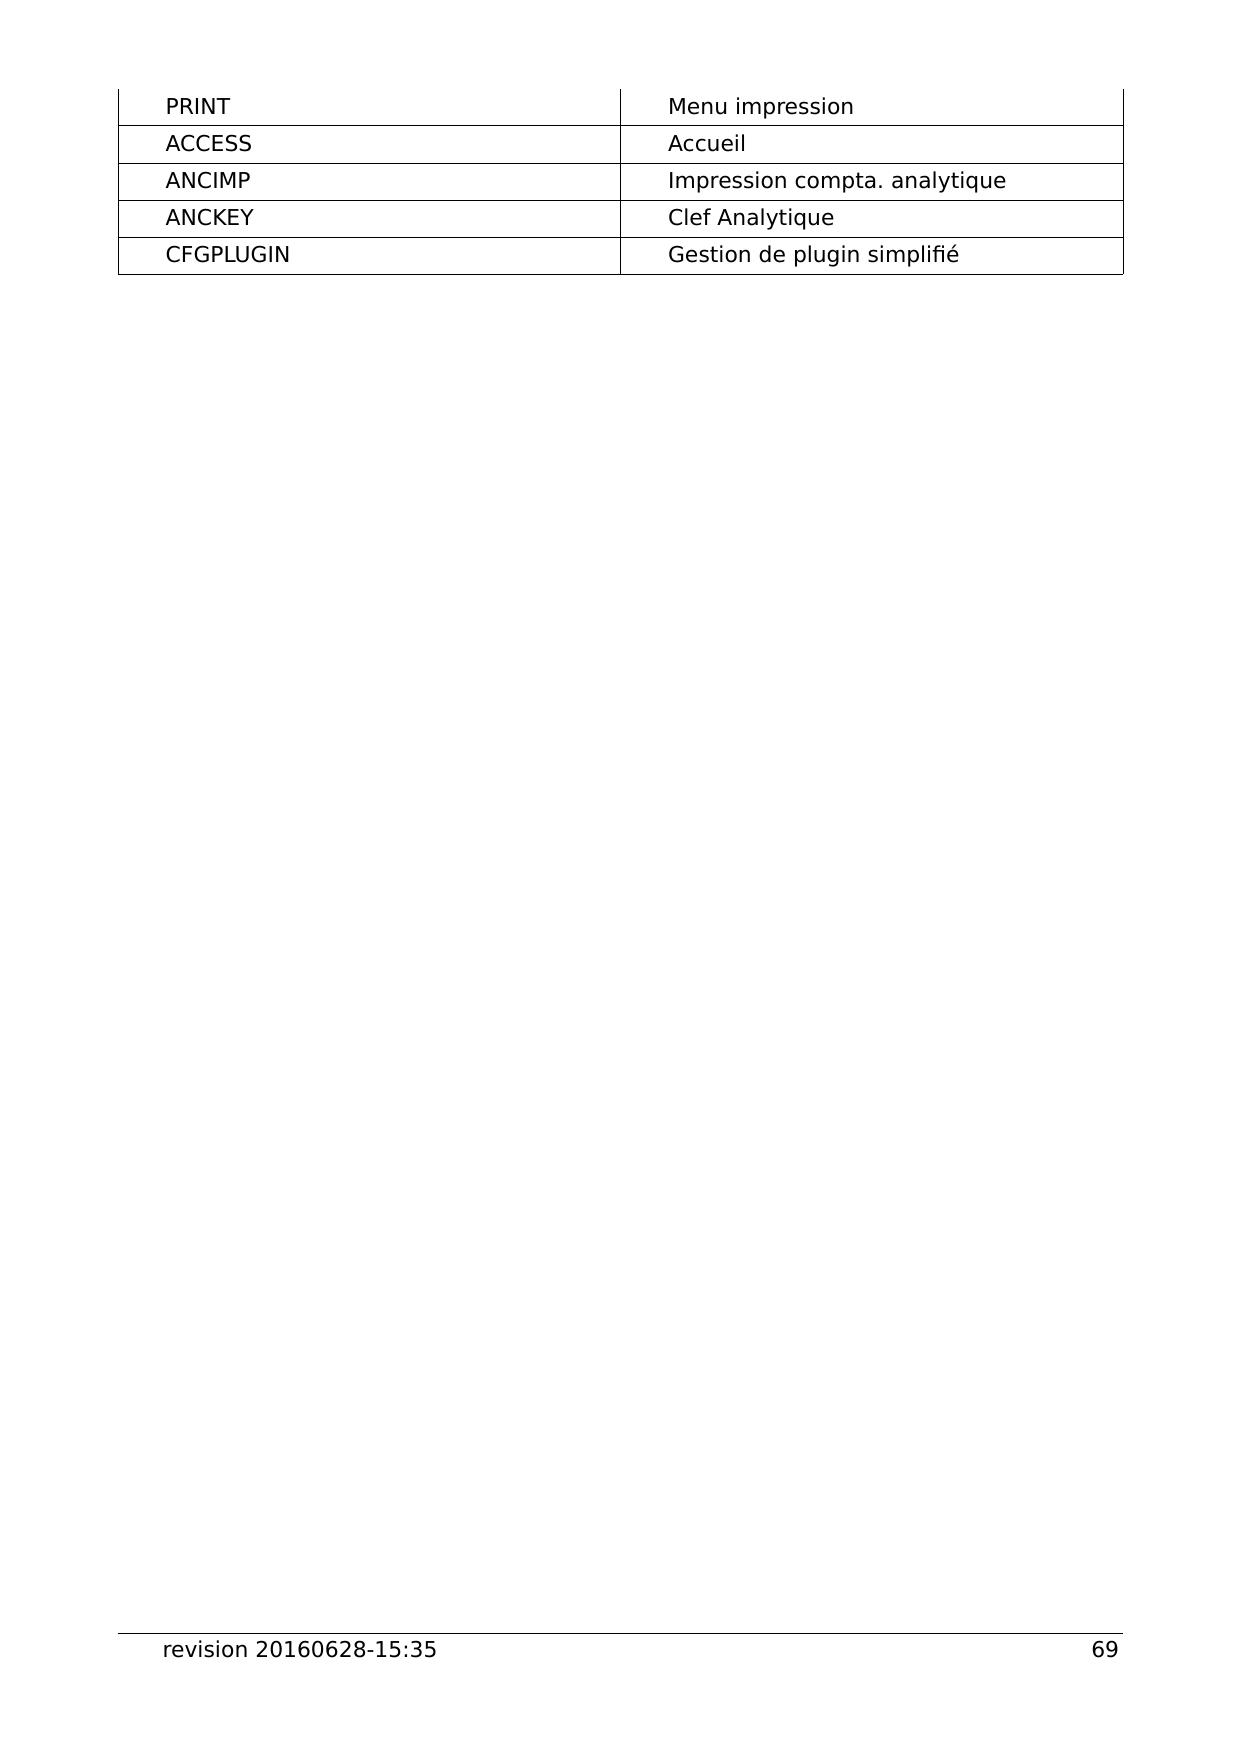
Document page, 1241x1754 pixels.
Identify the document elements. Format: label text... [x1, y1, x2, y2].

table_cell PRINT [119, 89, 620, 125]
table_cell ANCKEY [119, 201, 620, 237]
table_cell Gestion de plugin simplifié [621, 238, 1123, 274]
table_cell ANCIMP [119, 164, 620, 200]
table_cell ACCESS [119, 126, 620, 163]
table_cell Menu impression [621, 89, 1123, 125]
table_cell Accueil [621, 126, 1123, 163]
table_cell Clef Analytique [621, 201, 1123, 237]
table_cell CFGPLUGIN [119, 238, 620, 274]
table_cell Impression compta. analytique [621, 164, 1123, 200]
